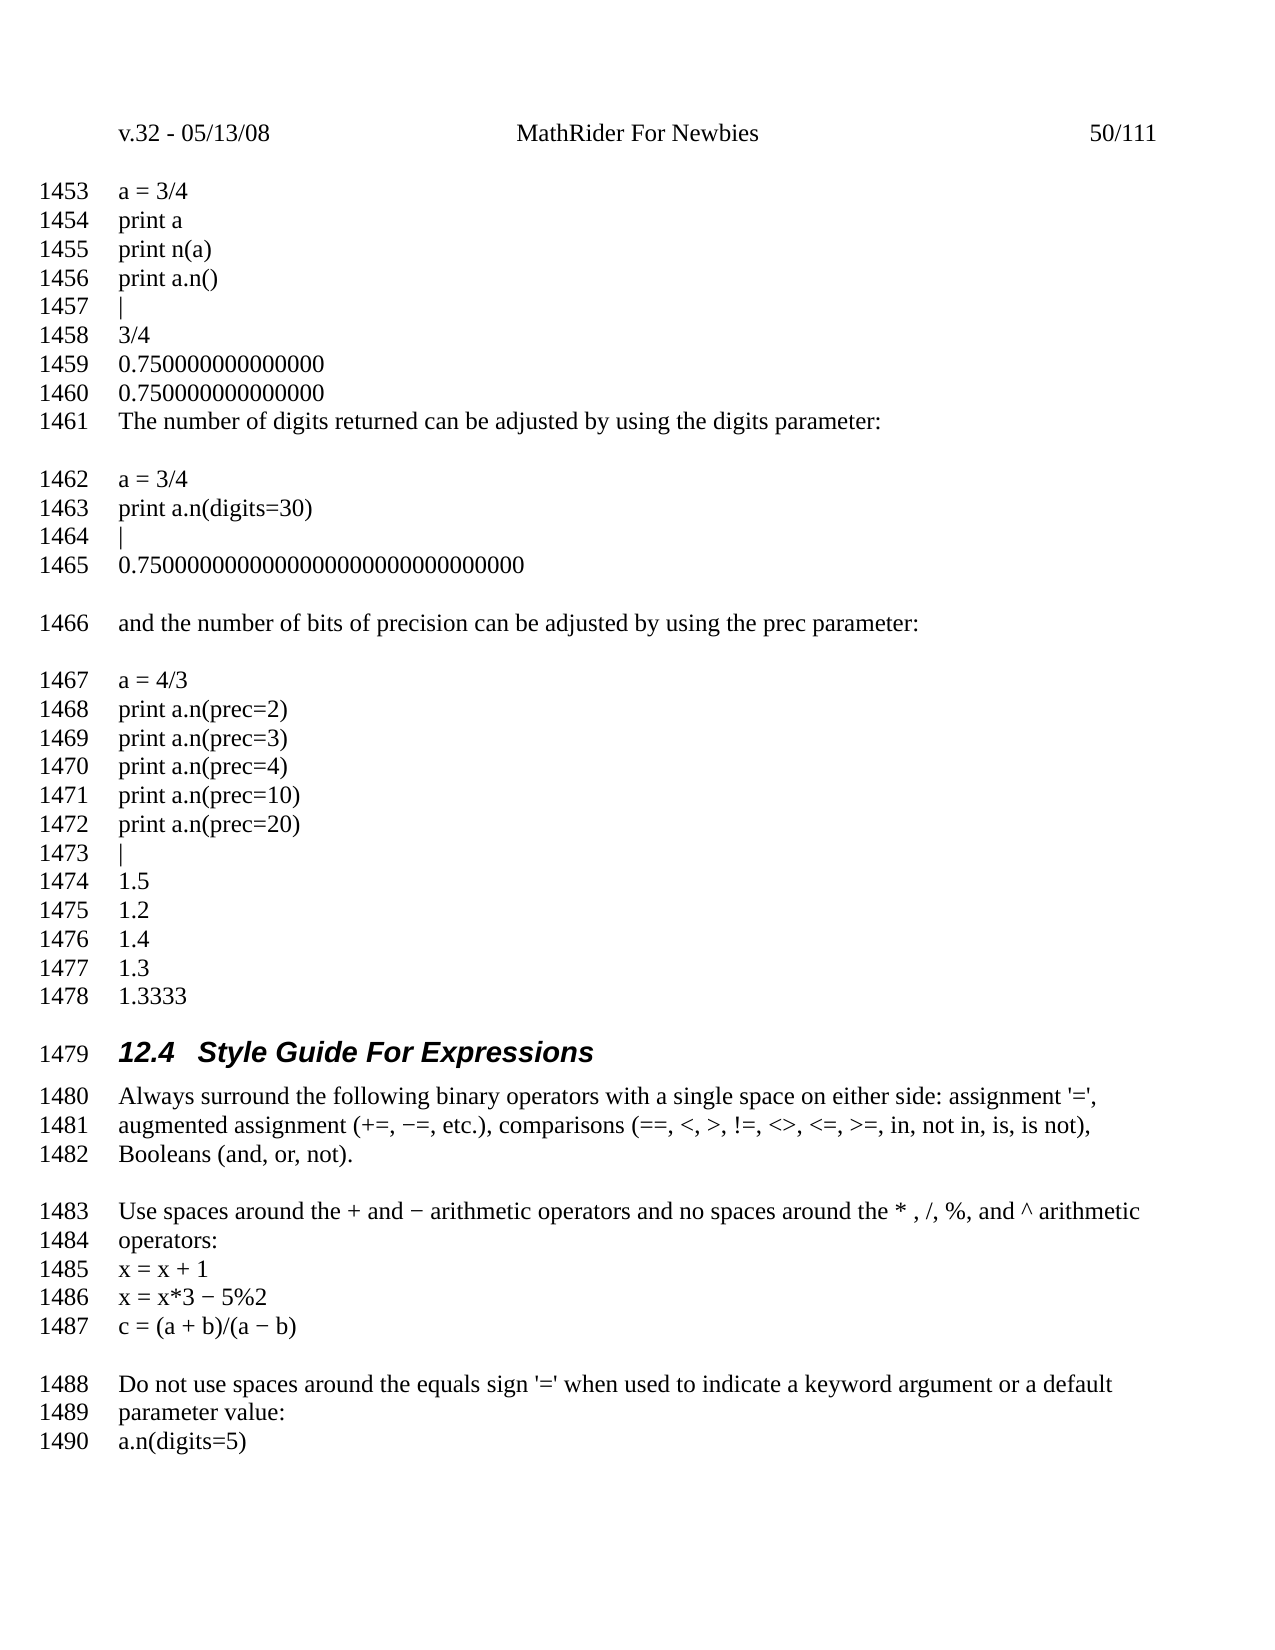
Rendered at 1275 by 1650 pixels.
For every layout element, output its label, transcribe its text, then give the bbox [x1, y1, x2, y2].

text x = x + 1 [118, 1254, 1157, 1282]
text 1.3 [118, 953, 1157, 981]
text print a.n(prec=4) [118, 751, 1157, 780]
text 0.750000000000000 [118, 349, 1157, 378]
text Always surround the following binary operators with a single space on either side: assignment '=', augmented assignment (+=, −=, etc.), comparisons (==, <, >, !=, <>, <=, >=, in, not in, is, is not), Booleans (and, or, not). [118, 1081, 1157, 1167]
text Do not use spaces around the equals sign '=' when used to indicate a keyword argument or a default parameter value: [118, 1369, 1157, 1426]
text 0.7500000000000000000000000000000 [118, 550, 1157, 579]
text 3/4 [118, 320, 1157, 349]
text c = (a + b)/(a − b) [118, 1311, 1157, 1340]
subtitle Style Guide For Expressions [118, 1035, 1157, 1069]
text print a.n(prec=20) [118, 809, 1157, 838]
text print n(a) [118, 234, 1157, 263]
text 1.5 [118, 866, 1157, 895]
text print a.n(prec=3) [118, 723, 1157, 751]
text print a [118, 205, 1157, 234]
text and the number of bits of precision can be adjusted by using the prec parameter: [118, 608, 1157, 636]
text print a.n(digits=30) [118, 493, 1157, 521]
text print a.n() [118, 263, 1157, 291]
text print a.n(prec=2) [118, 694, 1157, 723]
text The number of digits returned can be adjusted by using the digits parameter: [118, 406, 1157, 435]
text a = 3/4 [118, 176, 1157, 205]
text x = x*3 − 5%2 [118, 1282, 1157, 1311]
text print a.n(prec=10) [118, 780, 1157, 809]
text 1.2 [118, 895, 1157, 924]
text a = 4/3 [118, 665, 1157, 694]
text | [118, 838, 1157, 866]
text a.n(digits=5) [118, 1426, 1157, 1455]
text 1.4 [118, 924, 1157, 953]
text a = 3/4 [118, 464, 1157, 493]
text Use spaces around the + and − arithmetic operators and no spaces around the * , /, %, and ^ arithmetic operators: [118, 1196, 1157, 1254]
text 1.3333 [118, 981, 1157, 1010]
text | [118, 291, 1157, 320]
text | [118, 521, 1157, 550]
text 0.750000000000000 [118, 378, 1157, 406]
